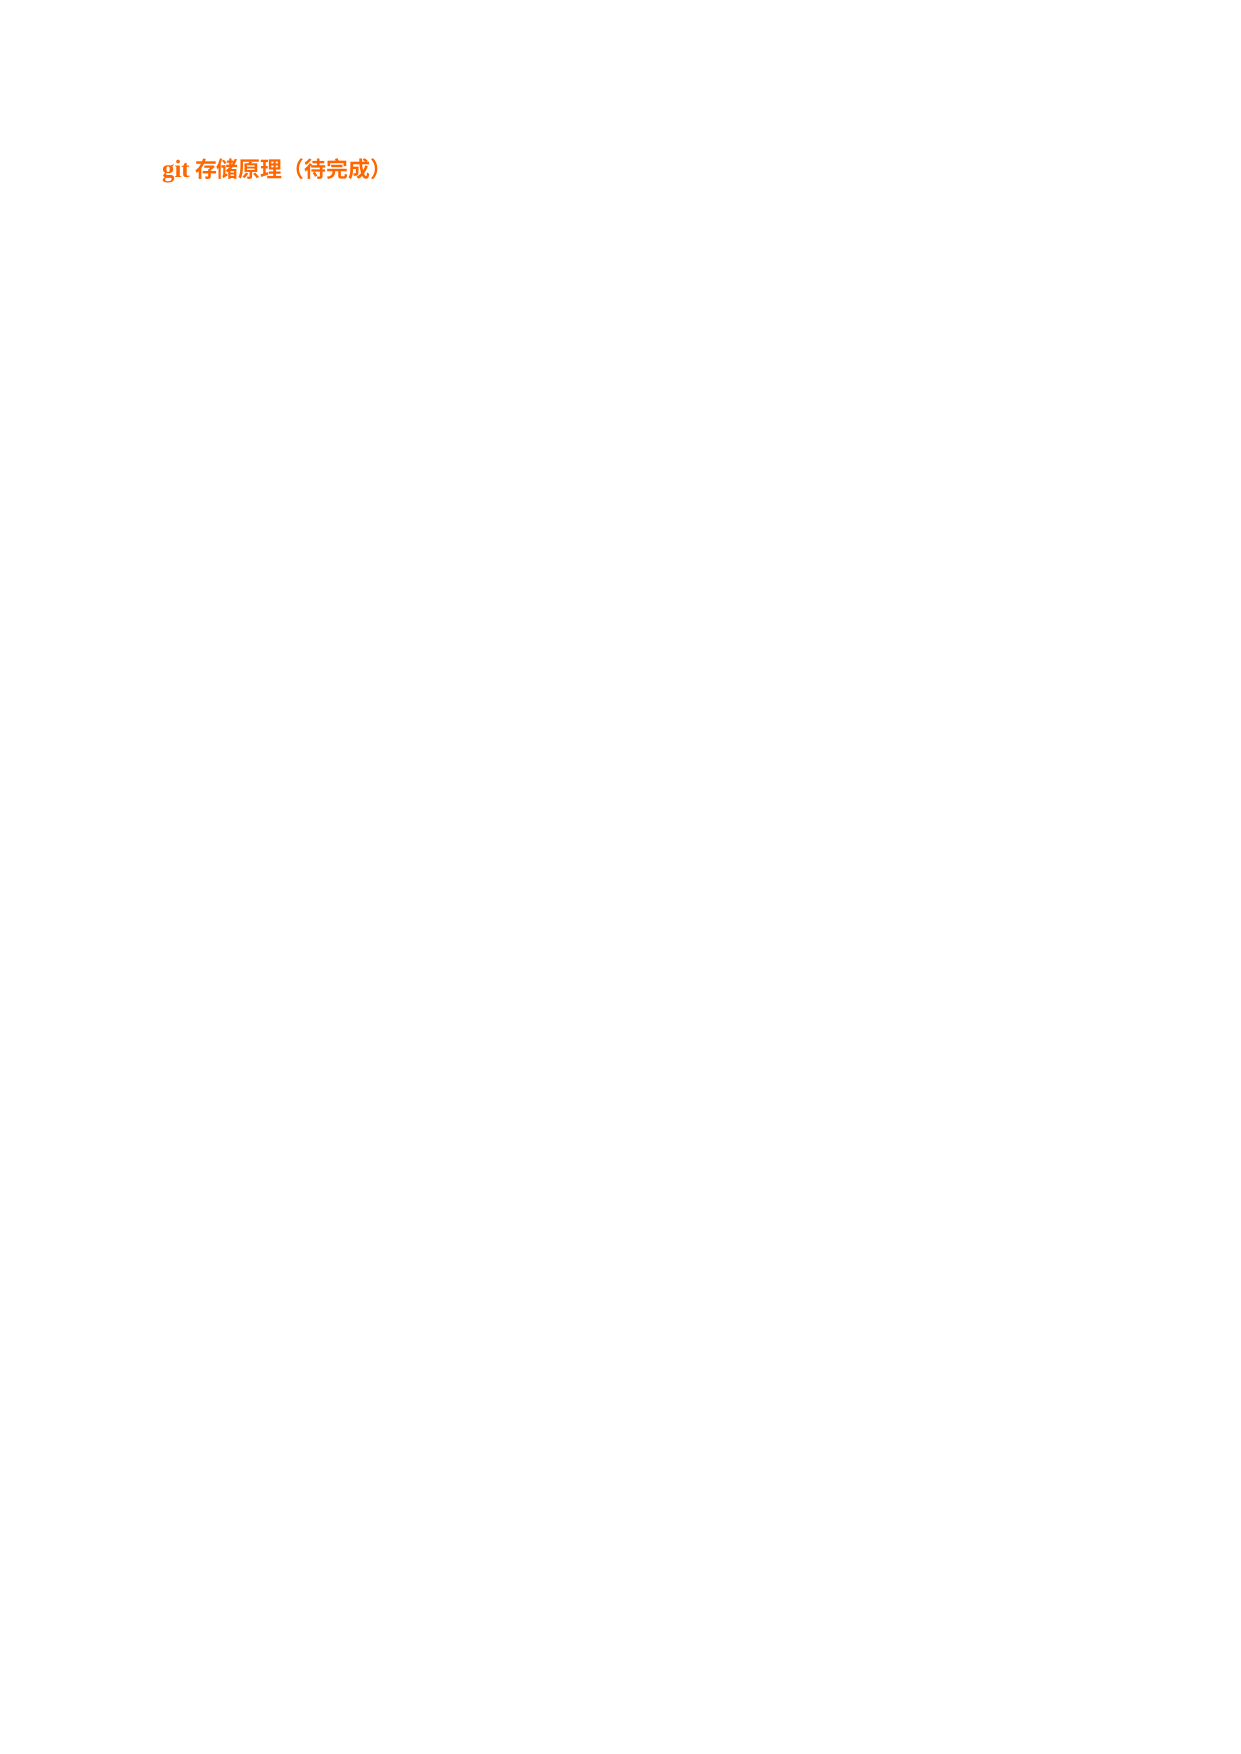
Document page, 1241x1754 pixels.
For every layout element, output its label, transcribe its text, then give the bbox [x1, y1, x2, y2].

text git存储原理（待完成） [118, 152, 1122, 184]
